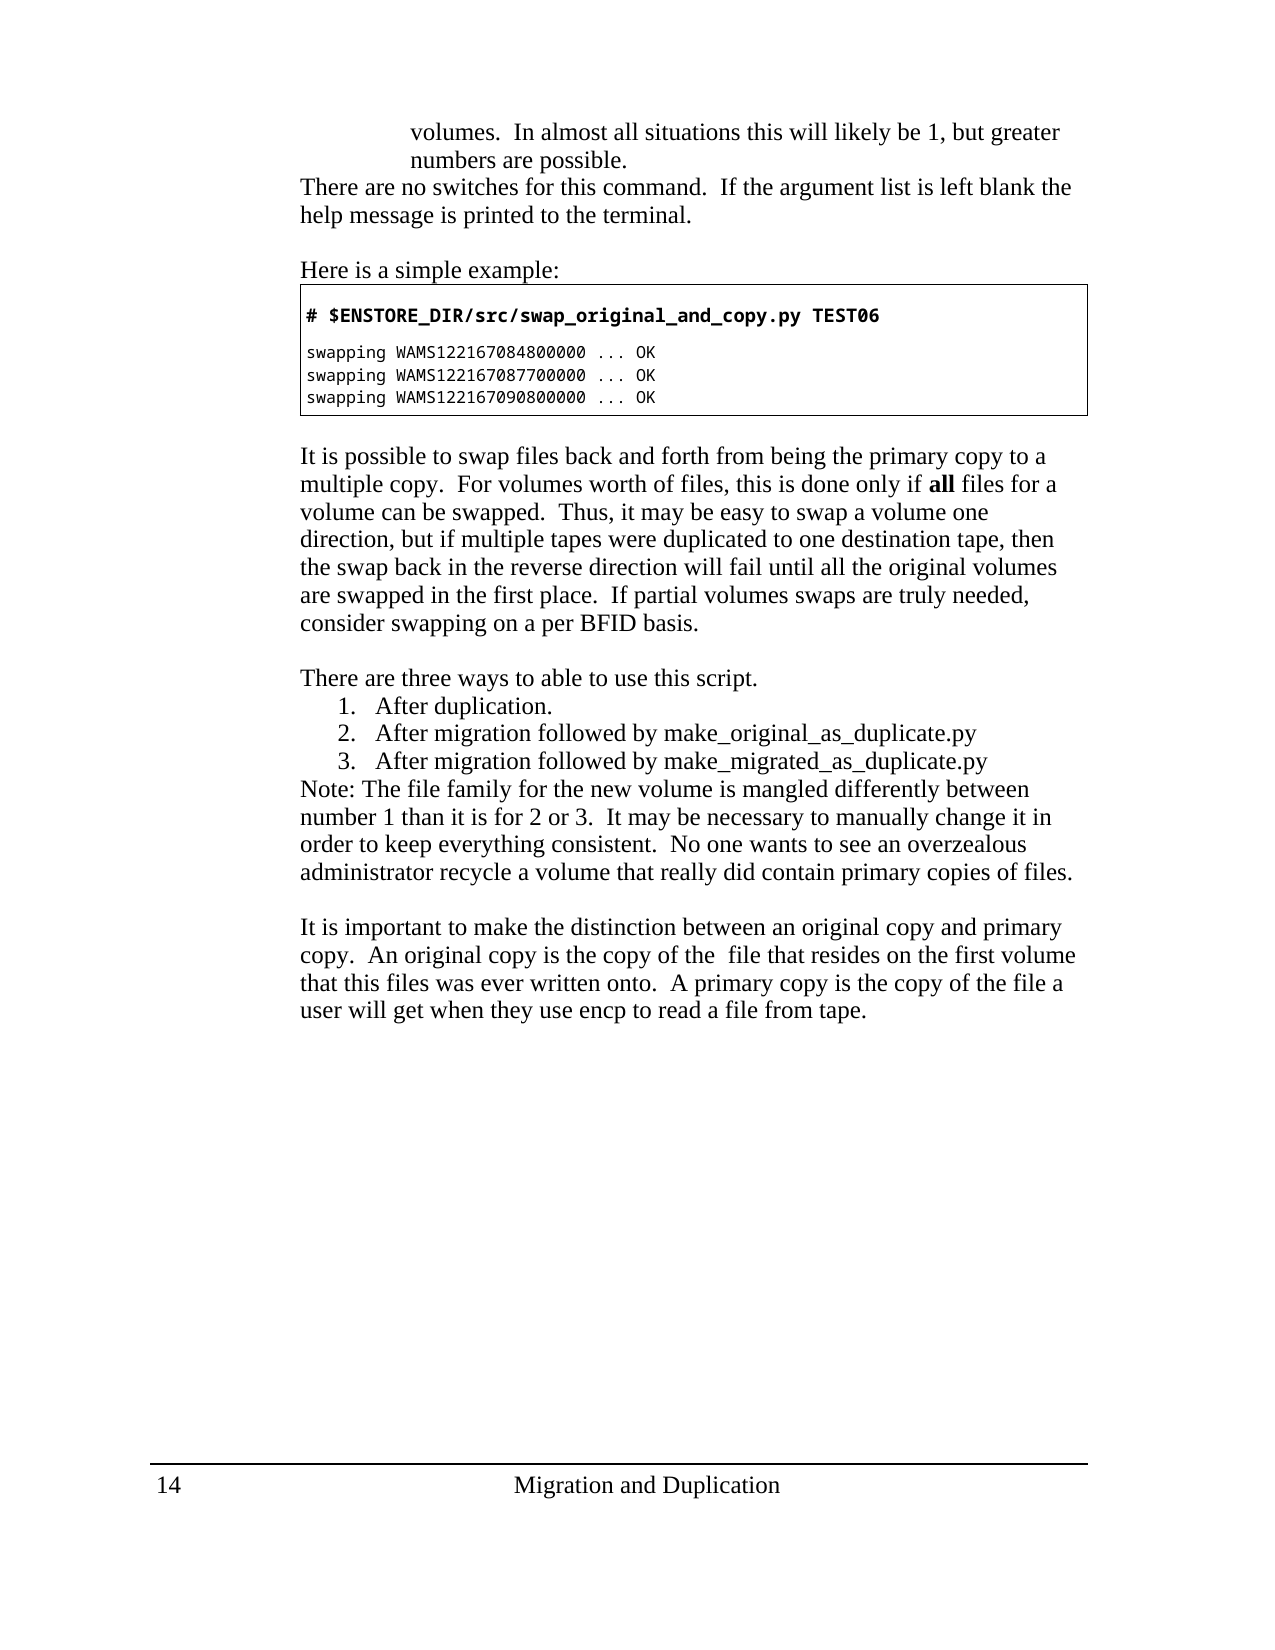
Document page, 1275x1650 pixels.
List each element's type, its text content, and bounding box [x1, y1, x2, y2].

table_header # $ENSTORE_DIR/src/swap_original_and_copy.py TEST06 swapping WAMS122167084800000 ... OK swapping WAMS122167087700000 ... OK swapping WAMS122167090800000 ... OK [301, 285, 1087, 414]
list After migration followed by make_migrated_as_duplicate.py [337, 747, 1087, 775]
text It is possible to swap files back and forth from being the primary copy to a multiple copy. For volumes worth of files, this is done only if all files for a volume can be swapped. Thus, it may be easy to swap a volume one direction, but if multiple tapes were duplicated to one destination tape, then the swap back in the reverse direction will fail until all the original volumes are swapped in the first place. If partial volumes swaps are truly needed, consider swapping on a per BFID basis. [300, 442, 1087, 636]
list volumes. In almost all situations this will likely be 1, but greater numbers are possible. [373, 118, 1087, 173]
text Note: The file family for the new volume is mangled differently between number 1 than it is for 2 or 3. It may be necessary to manually change it in order to keep everything consistent. No one wants to see an overzealous administrator recycle a volume that really did contain primary copies of files. [300, 775, 1087, 886]
text It is important to make the distinction between an original copy and primary copy. An original copy is the copy of the file that resides on the first volume that this files was ever written onto. A primary copy is the copy of the file a user will get when they use encp to read a file from tape. [300, 913, 1087, 1024]
list After duplication. [337, 692, 1087, 719]
list After migration followed by make_original_as_duplicate.py [337, 719, 1087, 747]
text Here is a simple example: [300, 257, 1087, 284]
text There are three ways to able to use this script. [300, 664, 1087, 692]
text There are no switches for this command. If the argument list is left blank the help message is printed to the terminal. [300, 173, 1087, 229]
